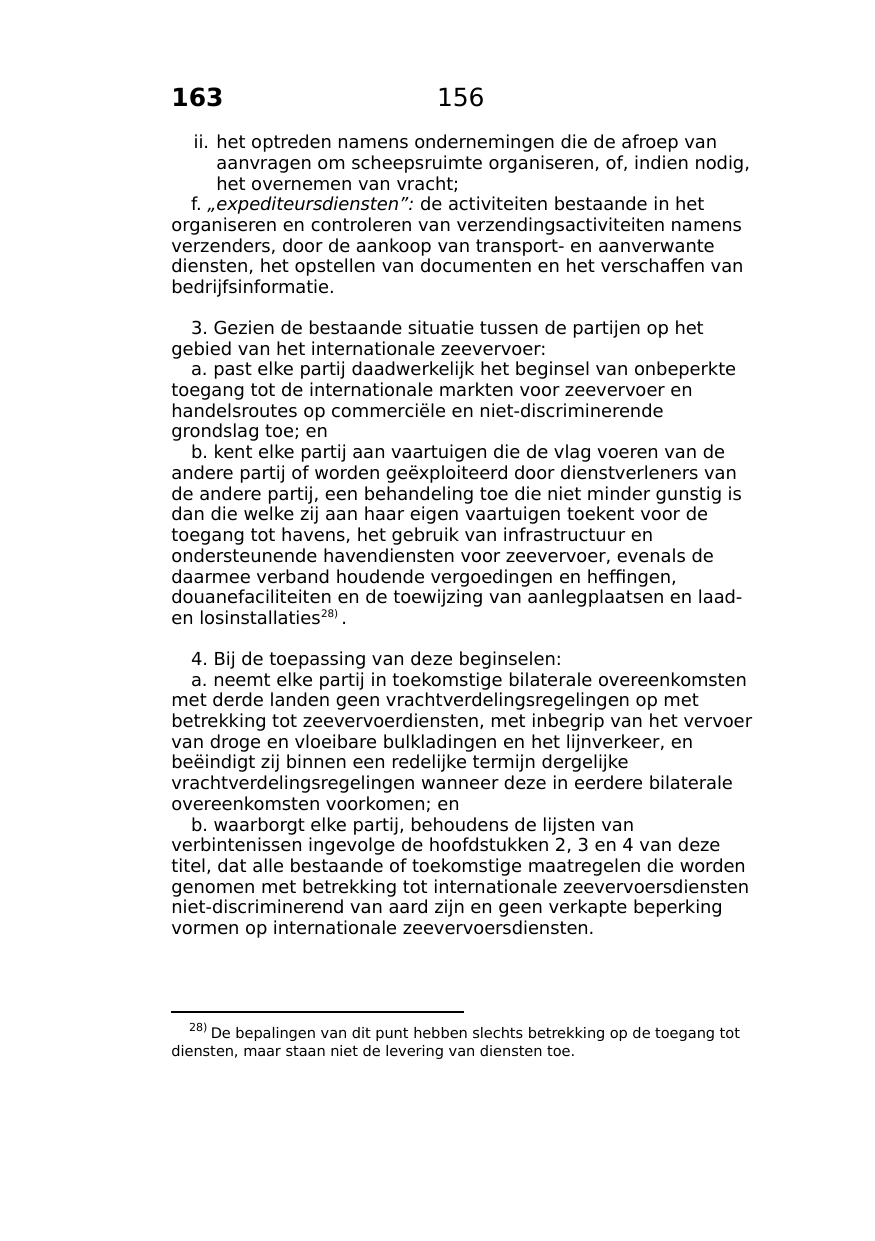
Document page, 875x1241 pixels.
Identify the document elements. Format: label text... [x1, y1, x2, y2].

text 4. Bij de toepassing van deze beginselen: [171, 649, 756, 669]
text 3. Gezien de bestaande situatie tussen de partijen op het gebied van het internationale zeevervoer: [171, 318, 756, 359]
text b. kent elke partij aan vaartuigen die de vlag voeren van de andere partij of worden geëxploiteerd door dienstverleners van de andere partij, een behandeling toe die niet minder gunstig is dan die welke zij aan haar eigen vaartuigen toekent voor de toegang tot havens, het gebruik van infrastructuur en ondersteunende havendiensten voor zeevervoer, evenals de daarmee verband houdende vergoedingen en heffingen, douanefaciliteiten en de toewijzing van aanlegplaatsen en laad- en losinstallaties. [171, 442, 756, 629]
text ii. het optreden namens ondernemingen die de afroep van aanvragen om scheepsruimte organiseren, of, indien nodig, het overnemen van vracht; [171, 132, 756, 194]
text b. waarborgt elke partij, behoudens de lijsten van verbintenissen ingevolge de hoofdstukken 2, 3 en 4 van deze titel, dat alle bestaande of toekomstige maatregelen die worden genomen met betrekking tot internationale zeevervoersdiensten niet-discriminerend van aard zijn en geen verkapte beperking vormen op internationale zeevervoersdiensten. [171, 814, 756, 939]
text De bepalingen van dit punt hebben slechts betrekking op de toegang tot diensten, maar staan niet de levering van diensten toe. [171, 1021, 756, 1060]
text a. past elke partij daadwerkelijk het beginsel van onbeperkte toegang tot de internationale markten voor zeevervoer en handelsroutes op commerciële en niet-discriminerende grondslag toe; en [171, 359, 756, 442]
text f. „expediteursdiensten”: de activiteiten bestaande in het organiseren en controleren van verzendingsactiviteiten namens verzenders, door de aankoop van transport- en aanverwante diensten, het opstellen van documenten en het verschaffen van bedrijfsinformatie. [171, 194, 756, 298]
text a. neemt elke partij in toekomstige bilaterale overeenkomsten met derde landen geen vrachtverdelingsregelingen op met betrekking tot zeevervoerdiensten, met inbegrip van het vervoer van droge en vloeibare bulkladingen en het lijnverkeer, en beëindigt zij binnen een redelijke termijn dergelijke vrachtverdelingsregelingen wanneer deze in eerdere bilaterale overeenkomsten voorkomen; en [171, 669, 756, 814]
